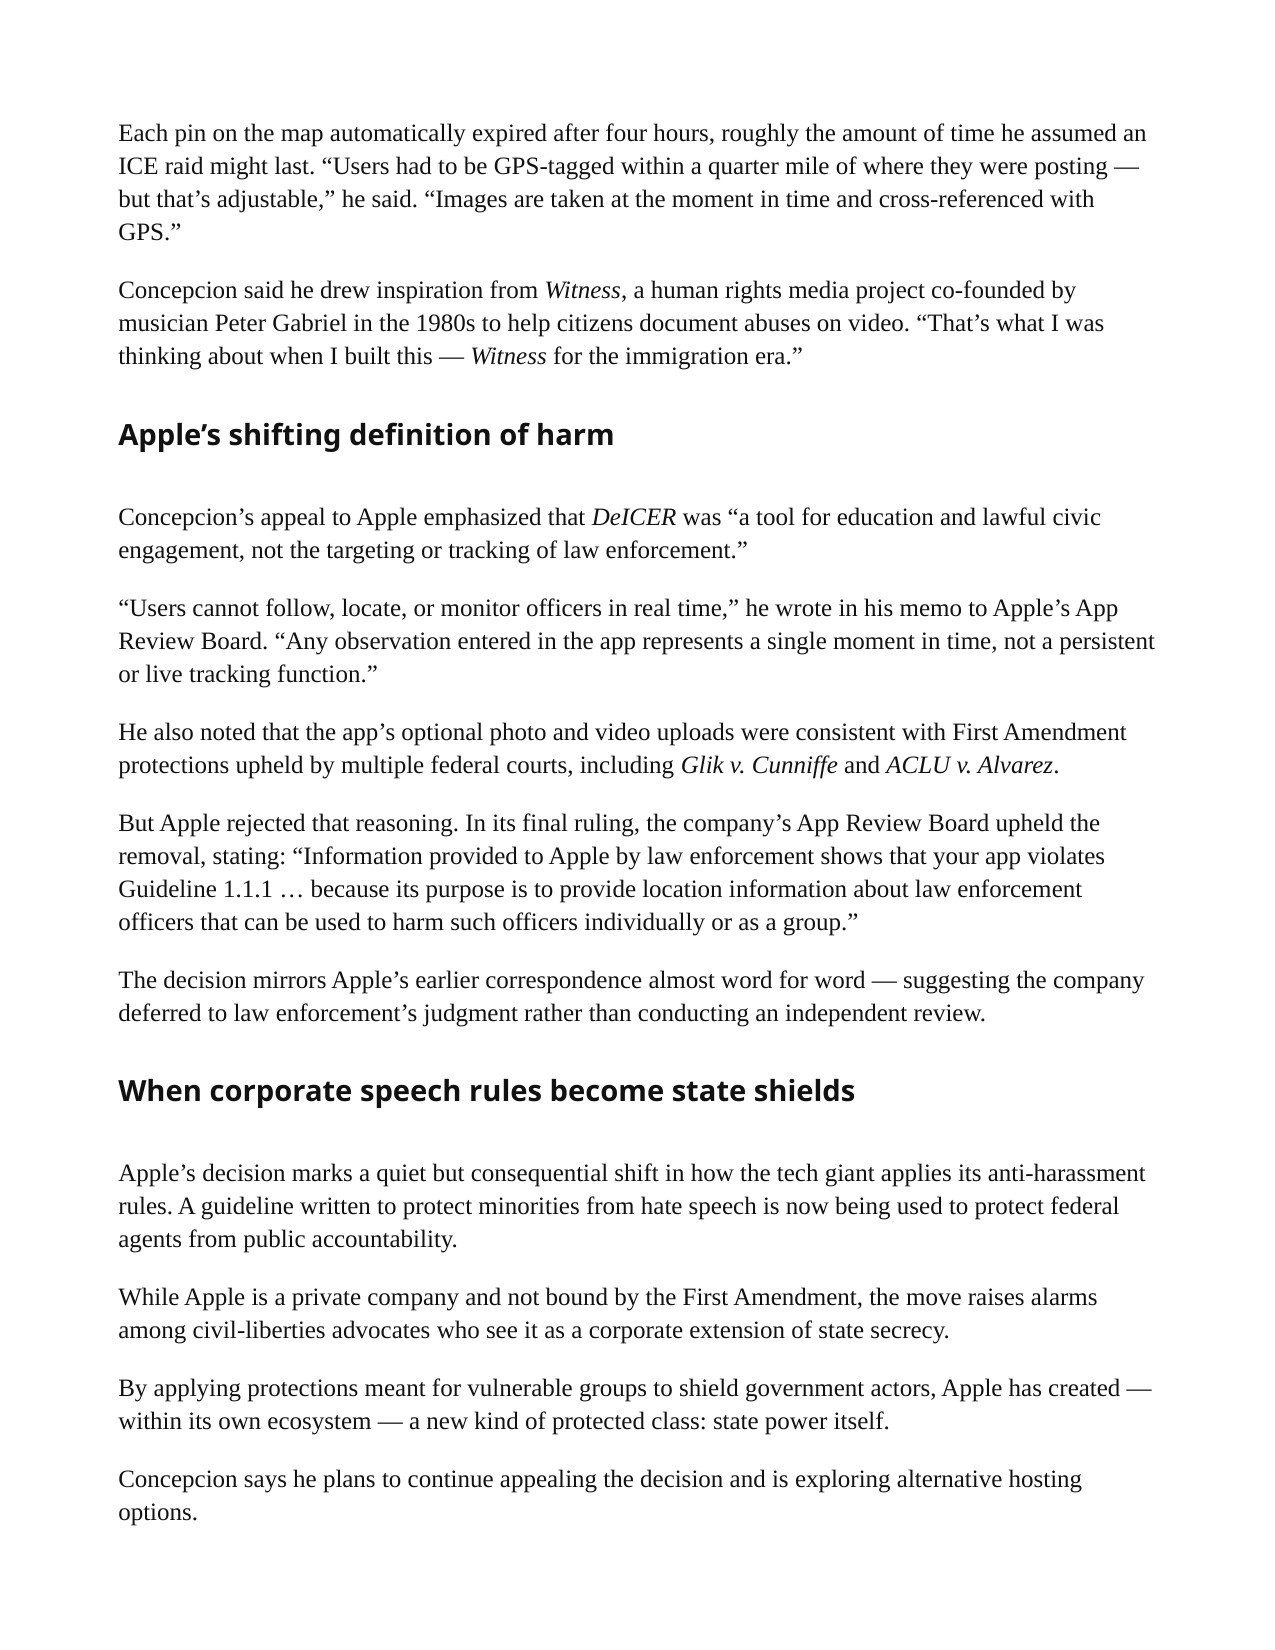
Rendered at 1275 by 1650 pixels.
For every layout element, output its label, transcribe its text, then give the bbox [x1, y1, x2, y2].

text Each pin on the map automatically expired after four hours, roughly the amount of time he assumed an ICE raid might last. “Users had to be GPS-tagged within a quarter mile of where they were posting — but that’s adjustable,” he said. “Images are taken at the moment in time and cross-referenced with GPS.” [118, 118, 1157, 246]
text He also noted that the app’s optional photo and video uploads were consistent with First Amendment protections upheld by multiple federal courts, including Glik v. Cunniffe and ACLU v. Alvarez. [118, 717, 1157, 778]
text Concepcion said he drew inspiration from Witness, a human rights media project co-founded by musician Peter Gabriel in the 1980s to help citizens document abuses on video. “That’s what I was thinking about when I built this — Witness for the immigration era.” [118, 275, 1157, 370]
text Concepcion says he plans to continue appealing the decision and is exploring alternative hosting options. [118, 1464, 1157, 1526]
text The decision mirrors Apple’s earlier correspondence almost word for word — suggesting the company deferred to law enforcement’s judgment rather than conducting an independent review. [118, 965, 1157, 1027]
text By applying protections meant for vulnerable groups to shield government actors, Apple has created — within its own ecosystem — a new kind of protected class: state power itself. [118, 1373, 1157, 1435]
text Apple’s decision marks a quiet but consequential shift in how the tech giant applies its anti-harassment rules. A guideline written to protect minorities from hate speech is now being used to protect federal agents from public accountability. [118, 1158, 1157, 1253]
text “Users cannot follow, locate, or monitor officers in real time,” he wrote in his memo to Apple’s App Review Board. “Any observation entered in the app represents a single moment in time, not a persistent or live tracking function.” [118, 593, 1157, 687]
text Concepcion’s appeal to Apple emphasized that DeICER was “a tool for education and lawful civic engagement, not the targeting or tracking of law enforcement.” [118, 502, 1157, 563]
subtitle When corporate speech rules become state shields [118, 1071, 1157, 1110]
subtitle Apple’s shifting definition of harm [118, 414, 1157, 453]
text While Apple is a private company and not bound by the First Amendment, the move raises alarms among civil-liberties advocates who see it as a corporate extension of state secrecy. [118, 1282, 1157, 1344]
text But Apple rejected that reasoning. In its final ruling, the company’s App Review Board upheld the removal, stating: “Information provided to Apple by law enforcement shows that your app violates Guideline 1.1.1 … because its purpose is to provide location information about law enforcement officers that can be used to harm such officers individually or as a group.” [118, 808, 1157, 936]
